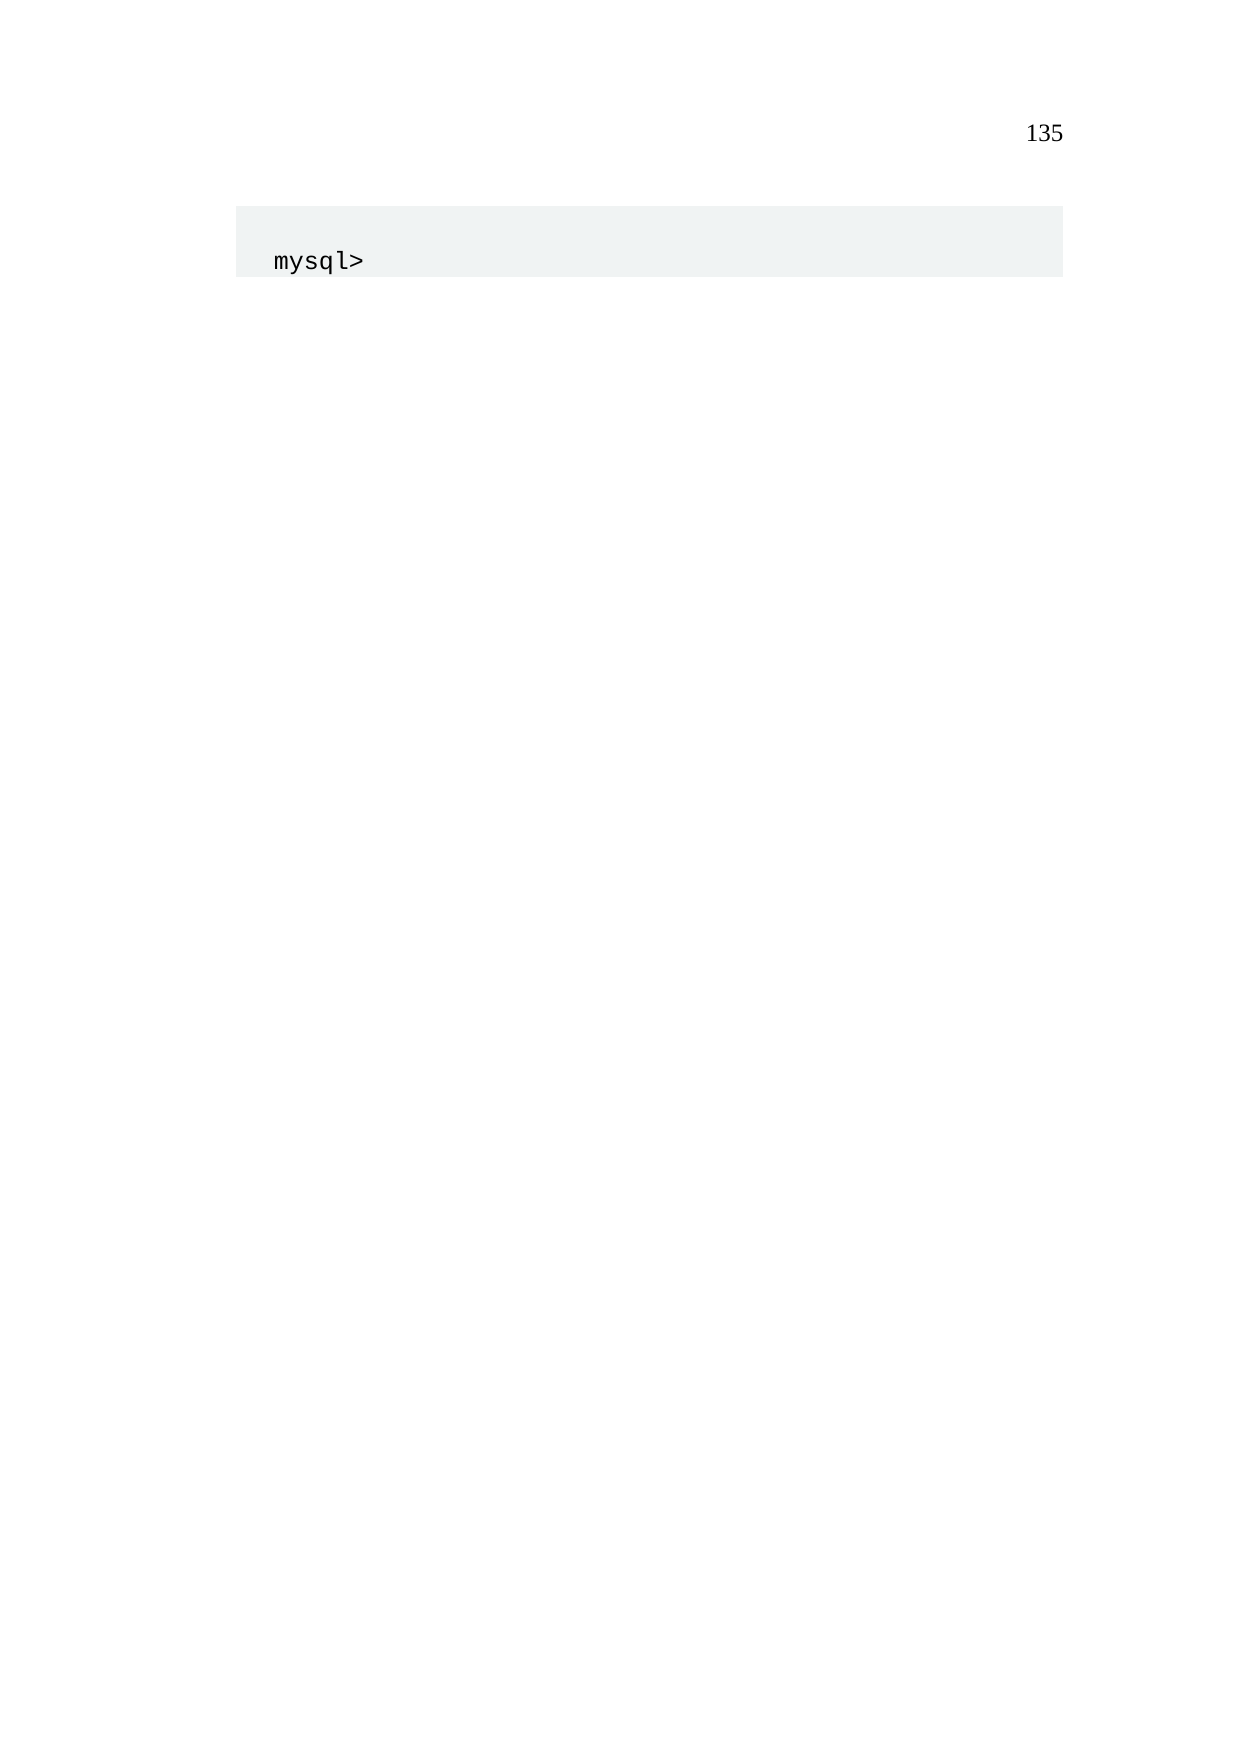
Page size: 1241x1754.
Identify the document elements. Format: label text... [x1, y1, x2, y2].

list mysql> [236, 248, 1063, 277]
